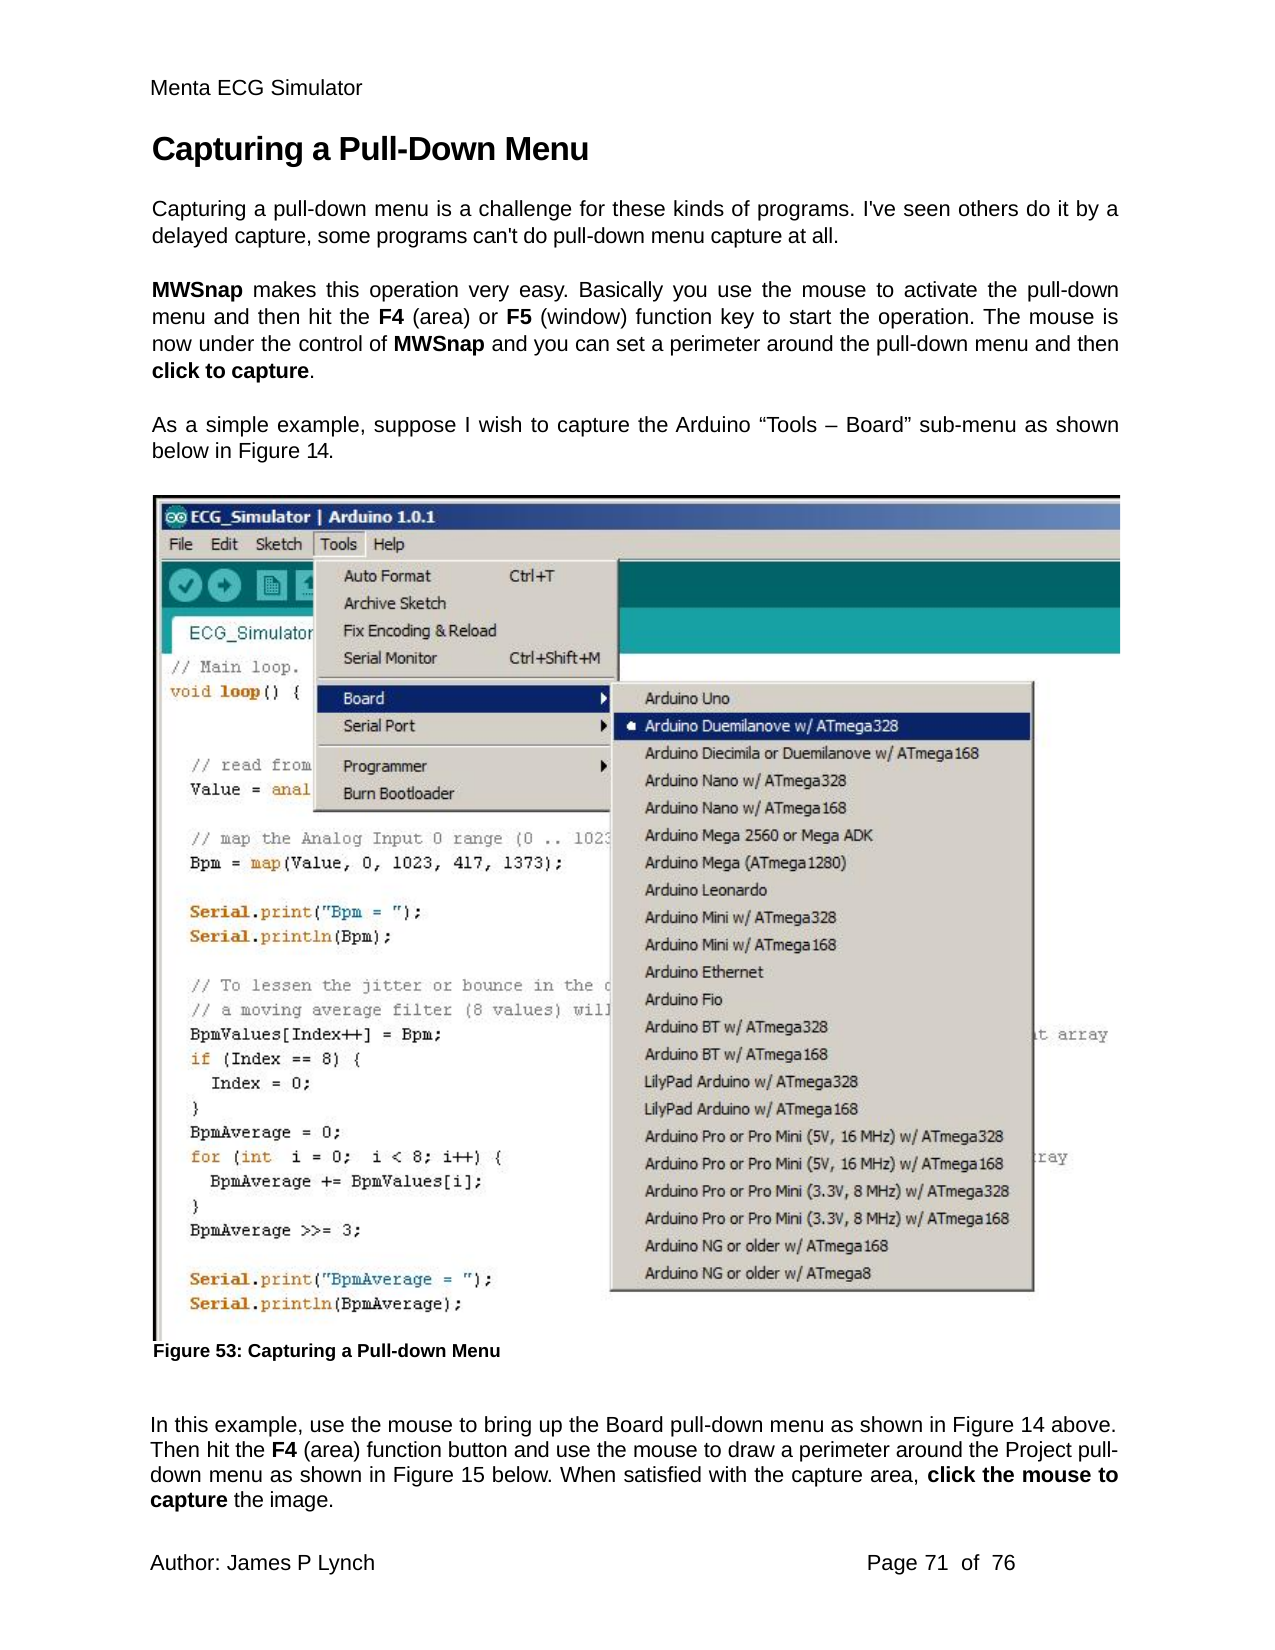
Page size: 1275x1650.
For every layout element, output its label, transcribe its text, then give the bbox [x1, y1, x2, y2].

text Figure 53: Capturing a Pull-down Menu [153, 1341, 1120, 1362]
text Capturing a Pull-Down Menu [152, 130, 597, 168]
picture [152, 495, 1121, 1341]
text Capturing a pull-down menu is a challenge for these kinds of programs. I've seen others do it by a delayed capture, some programs can't do pull-down menu capture at all. [152, 194, 1120, 248]
text As a simple example, suppose I wish to capture the Arduino “Tools – Board” sub-menu as shown below in Figure 14. [152, 410, 1121, 464]
text In this example, use the mouse to bring up the Board pull-down menu as shown in Figure 14 above. Then hit the F4 (area) function button and use the mouse to draw a perimeter around the Project pull-down menu as shown in Figure 15 below. When satisfied with the capture area, click the mouse to capture the image. [150, 1412, 1119, 1512]
text MWSnap makes this operation very easy. Basically you use the mouse to activate the pull-down menu and then hit the F4 (area) or F5 (window) function key to start the operation. The mouse is now under the control of MWSnap and you can set a perimeter around the pull-down menu and then click to capture. [152, 276, 1120, 383]
